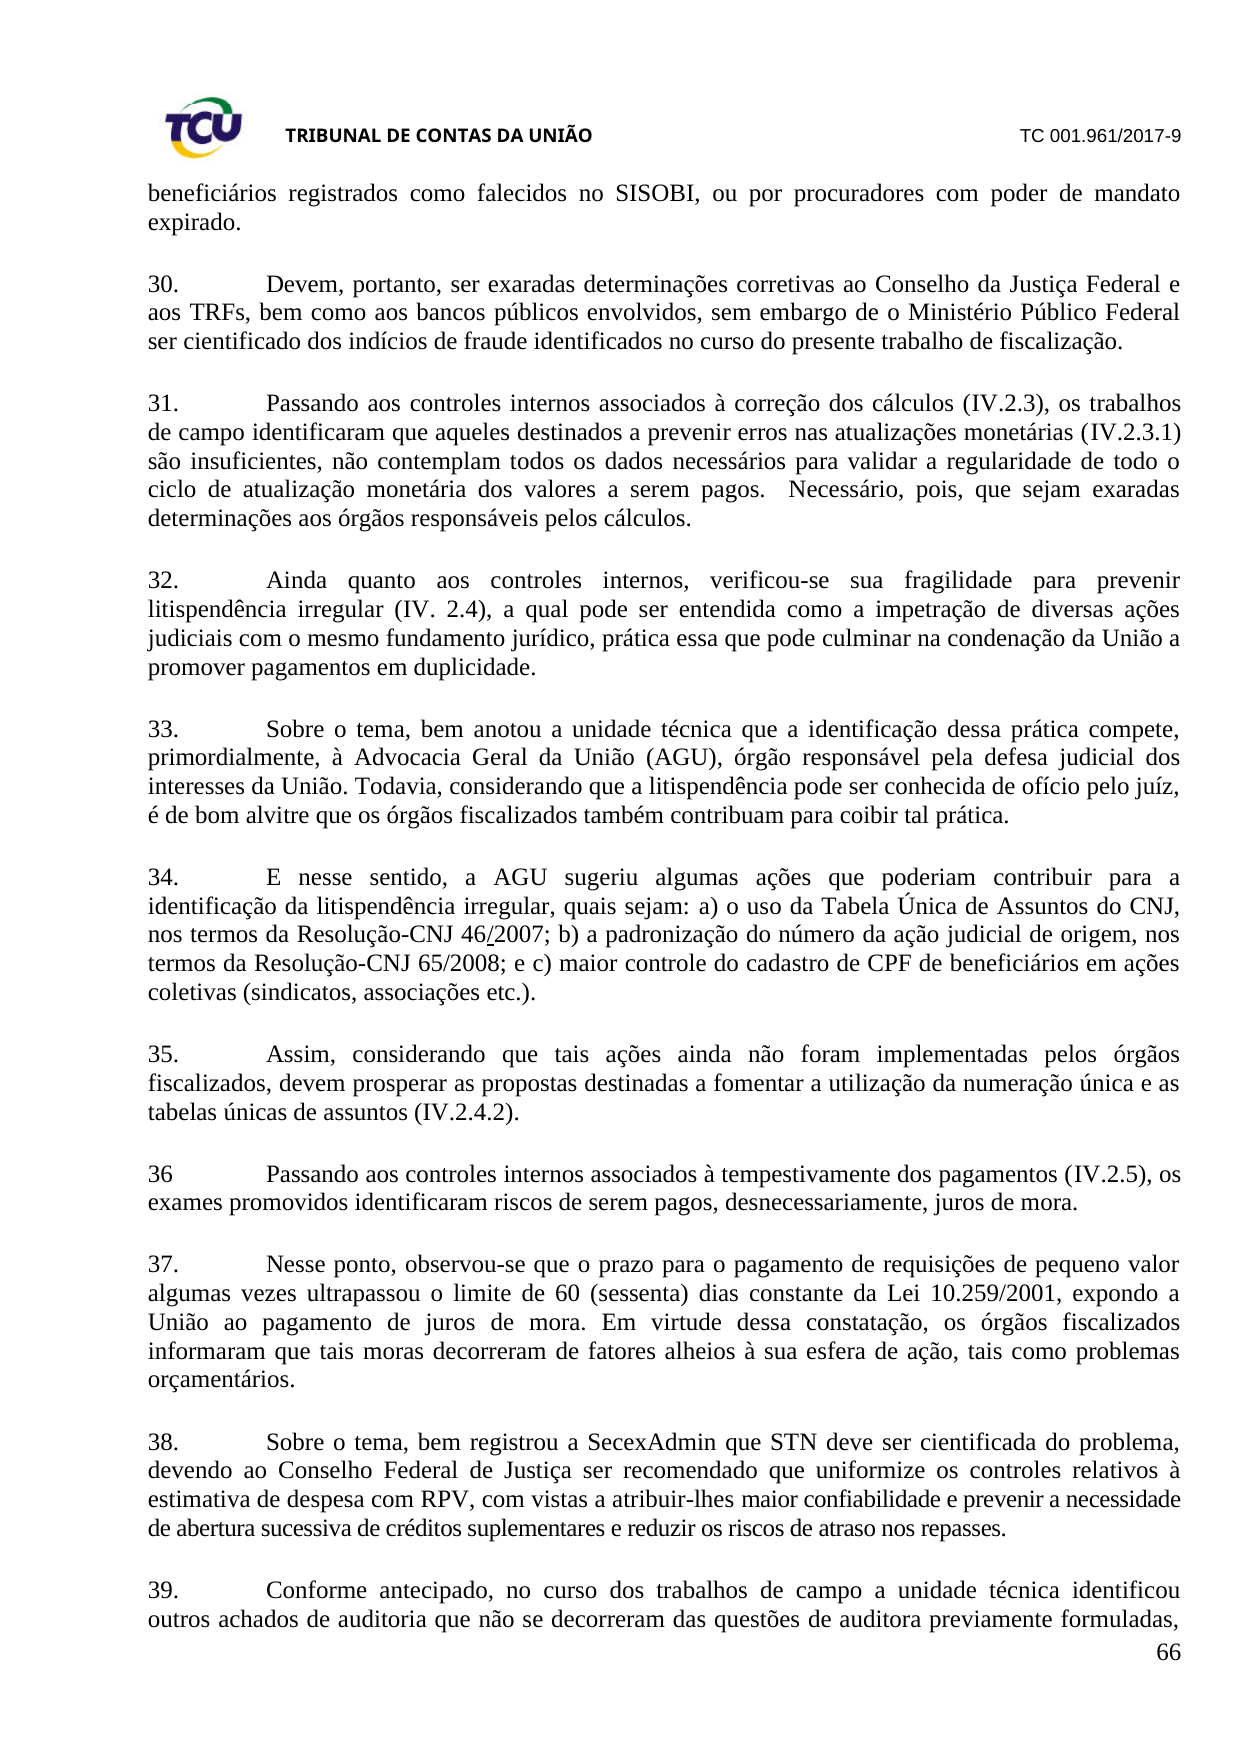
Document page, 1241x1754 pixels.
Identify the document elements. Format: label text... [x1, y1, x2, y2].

text 36 Passando aos controles internos associados à tempestivamente dos pagamentos (iv.2.5), os exames promovidos identificaram riscos de serem pagos, desnecessariamente, juros de mora. [148, 1159, 1181, 1216]
text 37. Nesse ponto, observou-se que o prazo para o pagamento de requisições de pequeno valor algumas vezes ultrapassou o limite de 60 (sessenta) dias constante da Lei 10.259/2001, expondo a União ao pagamento de juros de mora. Em virtude dessa constatação, os órgãos fiscalizados informaram que tais moras decorreram de fatores alheios à sua esfera de ação, tais como problemas orçamentários. [148, 1249, 1181, 1393]
text beneficiários registrados como falecidos no SISOBI, ou por procuradores com poder de mandato expirado. [148, 178, 1181, 235]
text 38. Sobre o tema, bem registrou a SecexAdmin que STN deve ser cientificada do problema, devendo ao Conselho Federal de Justiça ser recomendado que uniformize os controles relativos à estimativa de despesa com RPV, com vistas a atribuir-lhes maior confiabilidade e prevenir a necessidade de abertura sucessiva de créditos suplementares e reduzir os riscos de atraso nos repasses. [148, 1427, 1181, 1542]
text 39. Conforme antecipado, no curso dos trabalhos de campo a unidade técnica identificou outros achados de auditoria que não se decorreram das questões de auditora previamente formuladas, [148, 1575, 1181, 1632]
text 31. Passando aos controles internos associados à correção dos cálculos (iv.2.3), os trabalhos de campo identificaram que aqueles destinados a prevenir erros nas atualizações monetárias (iv.2.3.1) são insuficientes, não contemplam todos os dados necessários para validar a regularidade de todo o ciclo de atualização monetária dos valores a serem pagos. Necessário, pois, que sejam exaradas determinações aos órgãos responsáveis pelos cálculos. [148, 388, 1181, 532]
text 33. Sobre o tema, bem anotou a unidade técnica que a identificação dessa prática compete, primordialmente, à Advocacia Geral da União (AGU), órgão responsável pela defesa judicial dos interesses da União. Todavia, considerando que a litispendência pode ser conhecida de ofício pelo juíz, é de bom alvitre que os órgãos fiscalizados também contribuam para coibir tal prática. [148, 714, 1181, 829]
text 35. Assim, considerando que tais ações ainda não foram implementadas pelos órgãos fiscalizados, devem prosperar as propostas destinadas a fomentar a utilização da numeração única e as tabelas únicas de assuntos (IV.2.4.2). [148, 1039, 1181, 1125]
text 34. E nesse sentido, a AGU sugeriu algumas ações que poderiam contribuir para a identificação da litispendência irregular, quais sejam: a) o uso da Tabela Única de Assuntos do CNJ, nos termos da Resolução-CNJ 46/2007; b) a padronização do número da ação judicial de origem, nos termos da Resolução-CNJ 65/2008; e c) maior controle do cadastro de CPF de beneficiários em ações coletivas (sindicatos, associações etc.). [148, 862, 1181, 1006]
text 32. Ainda quanto aos controles internos, verificou-se sua fragilidade para prevenir litispendência irregular (iv. 2.4), a qual pode ser entendida como a impetração de diversas ações judiciais com o mesmo fundamento jurídico, prática essa que pode culminar na condenação da União a promover pagamentos em duplicidade. [148, 565, 1181, 680]
text 30. Devem, portanto, ser exaradas determinações corretivas ao Conselho da Justiça Federal e aos TRFs, bem como aos bancos públicos envolvidos, sem embargo de o Ministério Público Federal ser cientificado dos indícios de fraude identificados no curso do presente trabalho de fiscalização. [148, 269, 1181, 355]
